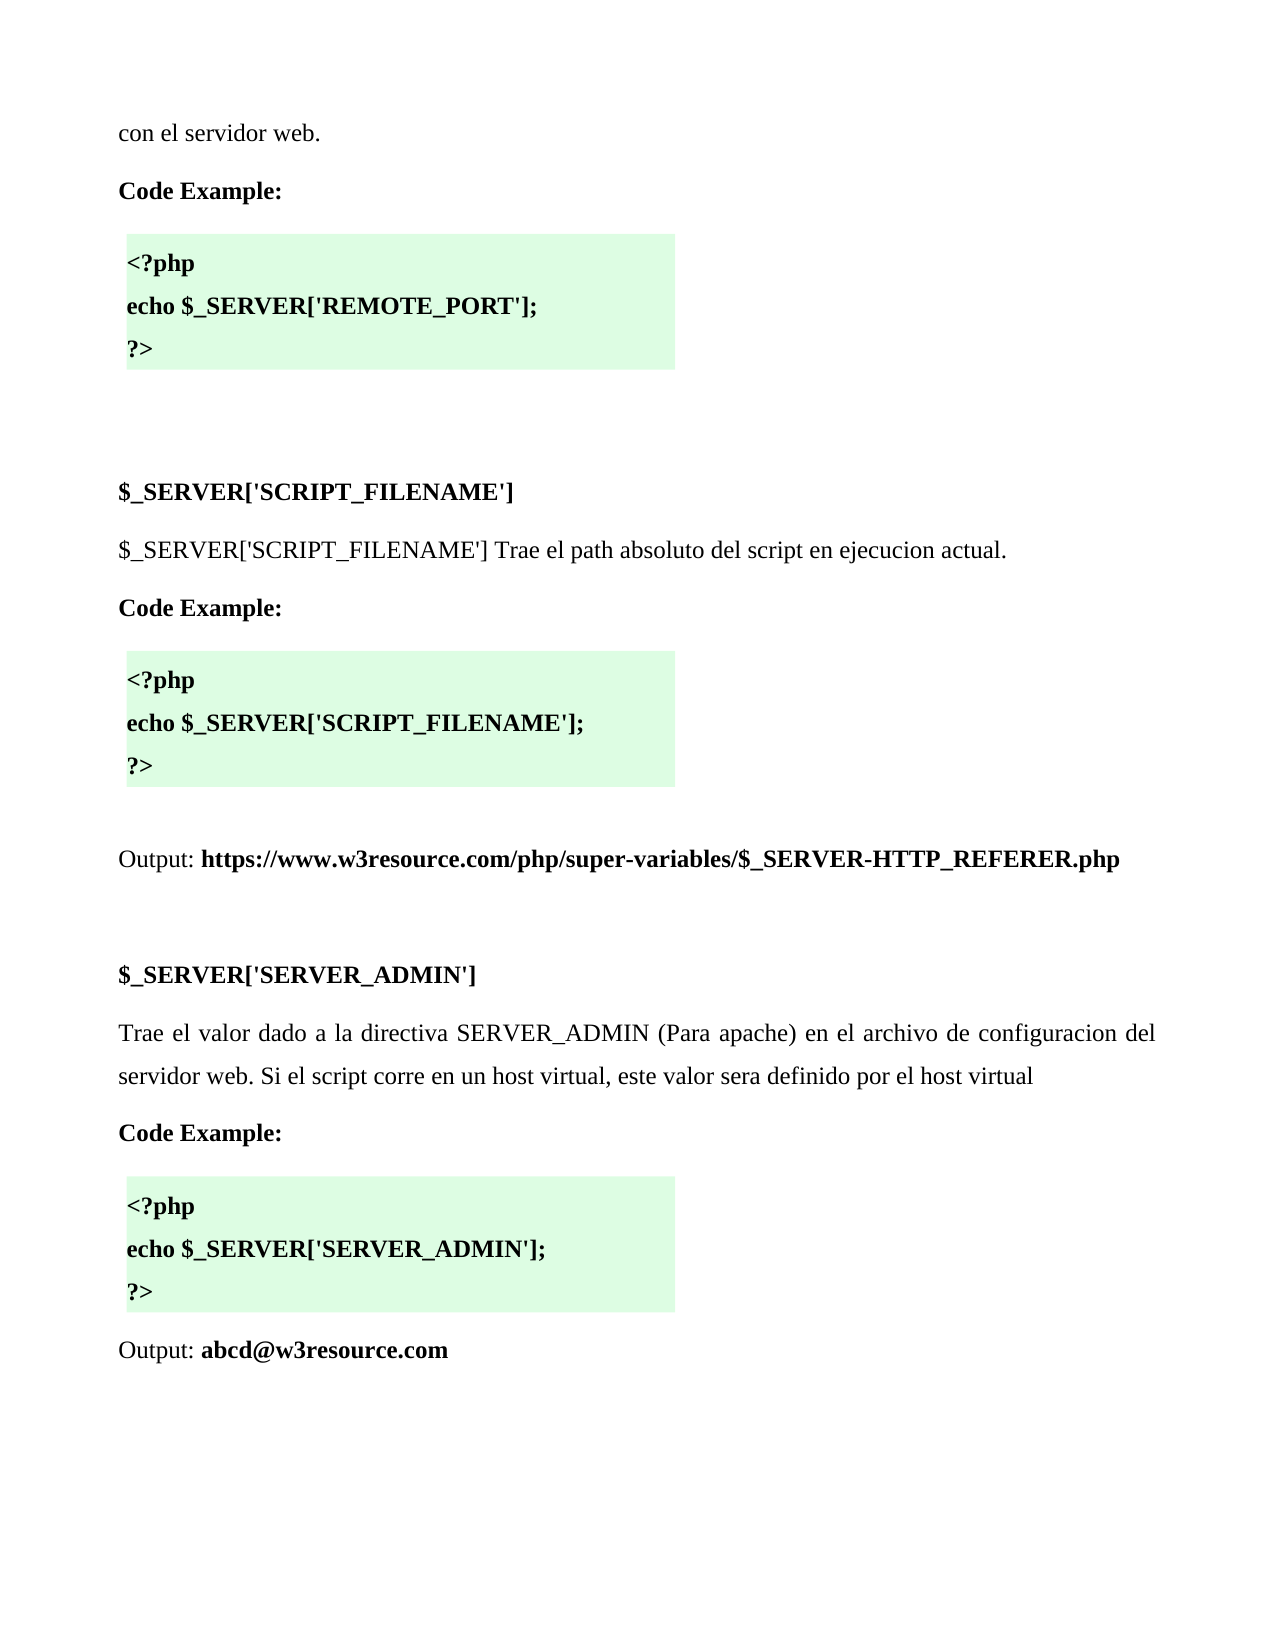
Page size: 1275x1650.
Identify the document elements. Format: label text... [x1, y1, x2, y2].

text con el servidor web. [118, 118, 1157, 147]
text Output: abcd@w3resource.com [118, 1335, 1157, 1363]
text $_SERVER['SERVER_ADMIN'] [118, 960, 1157, 989]
text Code Example: [118, 176, 1157, 204]
text Code Example: [118, 1118, 1157, 1147]
text Output: https://www.w3resource.com/php/super-variables/$_SERVER-HTTP_REFERER.php [118, 844, 1157, 873]
text $_SERVER['SCRIPT_FILENAME'] [118, 477, 1157, 506]
text $_SERVER['SCRIPT_FILENAME'] Trae el path absoluto del script en ejecucion actual. [118, 535, 1157, 564]
text Trae el valor dado a la directiva SERVER_ADMIN (Para apache) en el archivo de configuracion del servidor web. Si el script corre en un host virtual, este valor sera definido por el host virtual [118, 1018, 1157, 1089]
text Code Example: [118, 593, 1157, 622]
